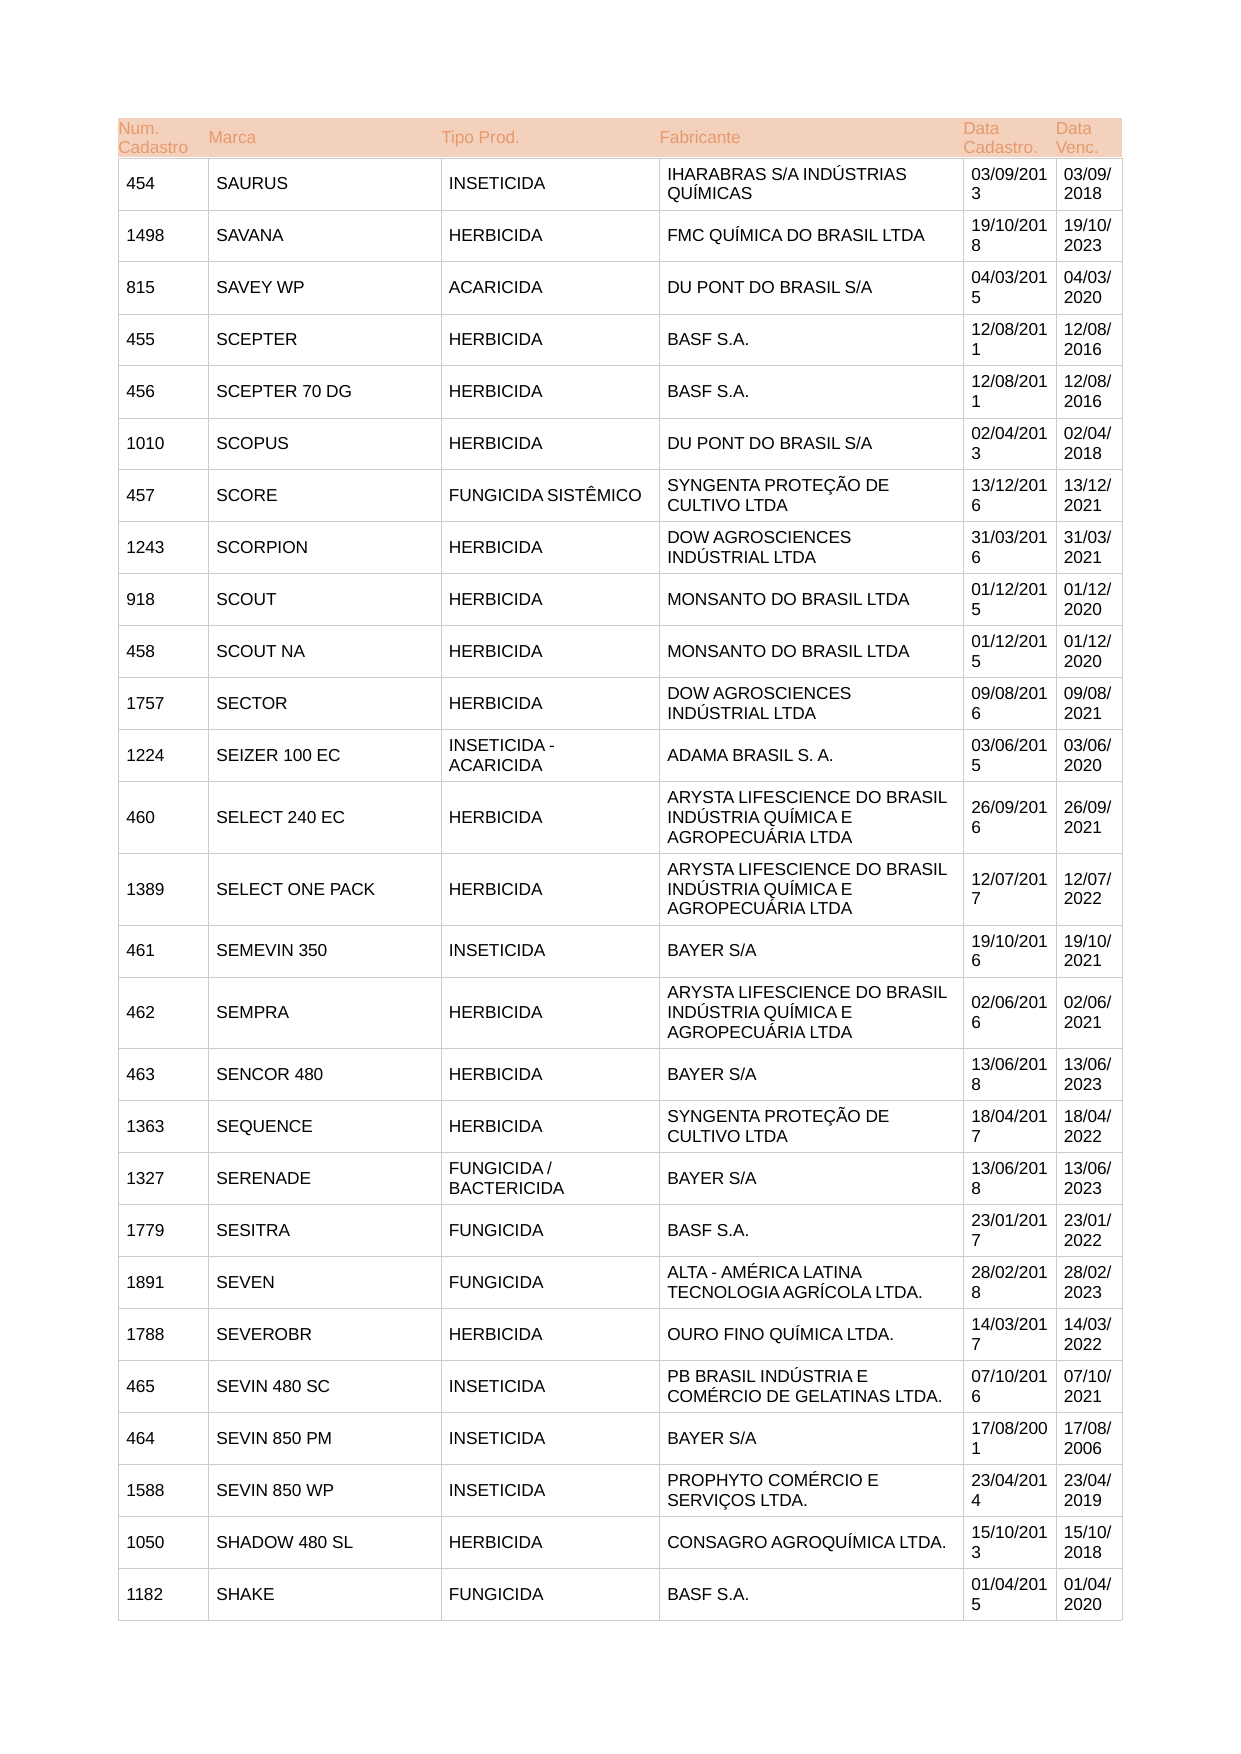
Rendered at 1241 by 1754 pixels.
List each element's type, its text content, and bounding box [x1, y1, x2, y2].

table_cell 02/04/2013 [964, 419, 1056, 469]
table_cell HERBICIDA [442, 315, 659, 365]
table_header Num. Cadastro [118, 118, 208, 157]
table_cell 456 [119, 366, 208, 417]
table_cell ARYSTA LIFESCIENCE DO BRASIL INDÚSTRIA QUÍMICA E AGROPECUÁRIA LTDA [660, 854, 963, 924]
table_cell SCEPTER [209, 315, 441, 365]
table_cell 23/01/2017 [964, 1205, 1056, 1256]
table_cell 13/12/2021 [1057, 470, 1122, 521]
table_cell SEVIN 480 SC [209, 1361, 441, 1412]
table_cell 31/03/2016 [964, 522, 1056, 573]
table_cell 03/09/2013 [964, 159, 1056, 209]
table_cell INSETICIDA - ACARICIDA [442, 730, 659, 781]
table_cell INSETICIDA [442, 926, 659, 977]
table_cell FUNGICIDA [442, 1257, 659, 1308]
table_cell 01/12/2015 [964, 626, 1056, 677]
table_cell SYNGENTA PROTEÇÃO DE CULTIVO LTDA [660, 1101, 963, 1152]
table_cell 1327 [119, 1153, 208, 1204]
table_cell 17/08/2006 [1057, 1413, 1122, 1464]
table_cell 07/10/2016 [964, 1361, 1056, 1412]
table_cell DOW AGROSCIENCES INDÚSTRIAL LTDA [660, 678, 963, 729]
table_cell 04/03/2020 [1057, 262, 1122, 313]
table_cell 01/04/2020 [1057, 1569, 1122, 1620]
table_cell FUNGICIDA [442, 1205, 659, 1256]
table_cell BAYER S/A [660, 1413, 963, 1464]
table_cell 455 [119, 315, 208, 365]
table_cell BAYER S/A [660, 1049, 963, 1100]
table_cell 463 [119, 1049, 208, 1100]
table_cell SECTOR [209, 678, 441, 729]
table_cell 01/12/2020 [1057, 574, 1122, 625]
table_cell ACARICIDA [442, 262, 659, 313]
table_cell 12/08/2011 [964, 366, 1056, 417]
table_cell SEQUENCE [209, 1101, 441, 1152]
table_cell 12/08/2016 [1057, 315, 1122, 365]
table_cell 918 [119, 574, 208, 625]
table_cell 1788 [119, 1309, 208, 1360]
table_cell 462 [119, 978, 208, 1048]
table_cell 04/03/2015 [964, 262, 1056, 313]
table_cell ALTA - AMÉRICA LATINA TECNOLOGIA AGRÍCOLA LTDA. [660, 1257, 963, 1308]
table_cell 01/04/2015 [964, 1569, 1056, 1620]
table_cell 1498 [119, 211, 208, 261]
table_cell SCORE [209, 470, 441, 521]
table_cell PROPHYTO COMÉRCIO E SERVIÇOS LTDA. [660, 1465, 963, 1516]
table_header Fabricante [659, 118, 963, 157]
table_cell SEVIN 850 PM [209, 1413, 441, 1464]
table_cell SEVEN [209, 1257, 441, 1308]
table_cell 03/09/2018 [1057, 159, 1122, 209]
table_cell FUNGICIDA / BACTERICIDA [442, 1153, 659, 1204]
table_cell 07/10/2021 [1057, 1361, 1122, 1412]
table_cell FMC QUÍMICA DO BRASIL LTDA [660, 211, 963, 261]
table_cell INSETICIDA [442, 159, 659, 209]
table_cell 12/07/2022 [1057, 854, 1122, 924]
table_header Marca [208, 118, 441, 157]
table_cell 12/08/2016 [1057, 366, 1122, 417]
table_cell 465 [119, 1361, 208, 1412]
table_cell 19/10/2018 [964, 211, 1056, 261]
table_cell SEVIN 850 WP [209, 1465, 441, 1516]
table_cell CONSAGRO AGROQUÍMICA LTDA. [660, 1517, 963, 1568]
table_cell HERBICIDA [442, 1101, 659, 1152]
table_cell 03/06/2020 [1057, 730, 1122, 781]
table_cell SHAKE [209, 1569, 441, 1620]
table_cell 461 [119, 926, 208, 977]
table_header Data Cadastro. [963, 118, 1056, 157]
table_cell 458 [119, 626, 208, 677]
table_cell 13/06/2023 [1057, 1153, 1122, 1204]
table_cell ADAMA BRASIL S. A. [660, 730, 963, 781]
table_cell 02/06/2016 [964, 978, 1056, 1048]
table_cell HERBICIDA [442, 1517, 659, 1568]
table_cell HERBICIDA [442, 626, 659, 677]
table_cell SCOUT [209, 574, 441, 625]
table_cell 09/08/2016 [964, 678, 1056, 729]
table_cell 14/03/2022 [1057, 1309, 1122, 1360]
table_cell PB BRASIL INDÚSTRIA E COMÉRCIO DE GELATINAS LTDA. [660, 1361, 963, 1412]
table_cell HERBICIDA [442, 1309, 659, 1360]
table_cell SCOUT NA [209, 626, 441, 677]
table_cell 1182 [119, 1569, 208, 1620]
table_cell SCEPTER 70 DG [209, 366, 441, 417]
table_cell 13/06/2023 [1057, 1049, 1122, 1100]
table_cell 1243 [119, 522, 208, 573]
table_cell HERBICIDA [442, 574, 659, 625]
table_cell 15/10/2013 [964, 1517, 1056, 1568]
table_cell 01/12/2020 [1057, 626, 1122, 677]
table_cell BAYER S/A [660, 1153, 963, 1204]
table_cell 1757 [119, 678, 208, 729]
table_cell OURO FINO QUÍMICA LTDA. [660, 1309, 963, 1360]
table_cell SESITRA [209, 1205, 441, 1256]
table_cell FUNGICIDA [442, 1569, 659, 1620]
table_cell FUNGICIDA SISTÊMICO [442, 470, 659, 521]
table_cell 14/03/2017 [964, 1309, 1056, 1360]
table_cell DU PONT DO BRASIL S/A [660, 262, 963, 313]
table_cell HERBICIDA [442, 366, 659, 417]
table_cell HERBICIDA [442, 419, 659, 469]
table_cell 02/04/2018 [1057, 419, 1122, 469]
table_cell 13/06/2018 [964, 1049, 1056, 1100]
table_cell DU PONT DO BRASIL S/A [660, 419, 963, 469]
table_cell INSETICIDA [442, 1361, 659, 1412]
table_cell 457 [119, 470, 208, 521]
table_cell SENCOR 480 [209, 1049, 441, 1100]
table_cell 13/12/2016 [964, 470, 1056, 521]
table_cell 02/06/2021 [1057, 978, 1122, 1048]
table_cell 18/04/2017 [964, 1101, 1056, 1152]
table_cell 1010 [119, 419, 208, 469]
table_cell SERENADE [209, 1153, 441, 1204]
table_cell IHARABRAS S/A INDÚSTRIAS QUÍMICAS [660, 159, 963, 209]
table_cell MONSANTO DO BRASIL LTDA [660, 626, 963, 677]
table_cell 464 [119, 1413, 208, 1464]
table_cell 1779 [119, 1205, 208, 1256]
table_cell HERBICIDA [442, 522, 659, 573]
table_cell ARYSTA LIFESCIENCE DO BRASIL INDÚSTRIA QUÍMICA E AGROPECUÁRIA LTDA [660, 782, 963, 853]
table_cell 12/07/2017 [964, 854, 1056, 924]
table_cell 03/06/2015 [964, 730, 1056, 781]
table_cell SEVEROBR [209, 1309, 441, 1360]
table_cell SYNGENTA PROTEÇÃO DE CULTIVO LTDA [660, 470, 963, 521]
table_cell 01/12/2015 [964, 574, 1056, 625]
table_header Data Venc. [1056, 118, 1122, 157]
table_cell 1050 [119, 1517, 208, 1568]
table_cell 1389 [119, 854, 208, 924]
table_cell HERBICIDA [442, 1049, 659, 1100]
table_cell SAVANA [209, 211, 441, 261]
table_cell 19/10/2016 [964, 926, 1056, 977]
table_cell 23/01/2022 [1057, 1205, 1122, 1256]
table_cell 15/10/2018 [1057, 1517, 1122, 1568]
table_cell HERBICIDA [442, 854, 659, 924]
table_cell BASF S.A. [660, 315, 963, 365]
table_cell BASF S.A. [660, 1205, 963, 1256]
table_cell 13/06/2018 [964, 1153, 1056, 1204]
table_cell 26/09/2021 [1057, 782, 1122, 853]
table_cell 19/10/2021 [1057, 926, 1122, 977]
table_cell 12/08/2011 [964, 315, 1056, 365]
table_cell SCOPUS [209, 419, 441, 469]
table_cell INSETICIDA [442, 1413, 659, 1464]
table_cell 454 [119, 159, 208, 209]
table_cell 1363 [119, 1101, 208, 1152]
table_cell 31/03/2021 [1057, 522, 1122, 573]
table_cell 460 [119, 782, 208, 853]
table_cell 1891 [119, 1257, 208, 1308]
table_cell BAYER S/A [660, 926, 963, 977]
table_cell MONSANTO DO BRASIL LTDA [660, 574, 963, 625]
table_cell INSETICIDA [442, 1465, 659, 1516]
table_cell 26/09/2016 [964, 782, 1056, 853]
table_cell 18/04/2022 [1057, 1101, 1122, 1152]
table_cell 815 [119, 262, 208, 313]
table_cell 23/04/2014 [964, 1465, 1056, 1516]
table_cell SEMEVIN 350 [209, 926, 441, 977]
table_cell SAVEY WP [209, 262, 441, 313]
table_cell SHADOW 480 SL [209, 1517, 441, 1568]
table_cell 28/02/2023 [1057, 1257, 1122, 1308]
table_cell BASF S.A. [660, 366, 963, 417]
table_cell SELECT ONE PACK [209, 854, 441, 924]
table_cell HERBICIDA [442, 678, 659, 729]
table_cell SELECT 240 EC [209, 782, 441, 853]
table_cell 1588 [119, 1465, 208, 1516]
table_cell BASF S.A. [660, 1569, 963, 1620]
table_cell SCORPION [209, 522, 441, 573]
table_cell 09/08/2021 [1057, 678, 1122, 729]
table_cell 1224 [119, 730, 208, 781]
table_cell 17/08/2001 [964, 1413, 1056, 1464]
table_header Tipo Prod. [441, 118, 659, 157]
table_cell SAURUS [209, 159, 441, 209]
table_cell HERBICIDA [442, 211, 659, 261]
table_cell 19/10/2023 [1057, 211, 1122, 261]
table_cell SEMPRA [209, 978, 441, 1048]
table_cell ARYSTA LIFESCIENCE DO BRASIL INDÚSTRIA QUÍMICA E AGROPECUÁRIA LTDA [660, 978, 963, 1048]
table_cell HERBICIDA [442, 782, 659, 853]
table_cell 23/04/2019 [1057, 1465, 1122, 1516]
table_cell DOW AGROSCIENCES INDÚSTRIAL LTDA [660, 522, 963, 573]
table_cell SEIZER 100 EC [209, 730, 441, 781]
table_cell HERBICIDA [442, 978, 659, 1048]
table_cell 28/02/2018 [964, 1257, 1056, 1308]
